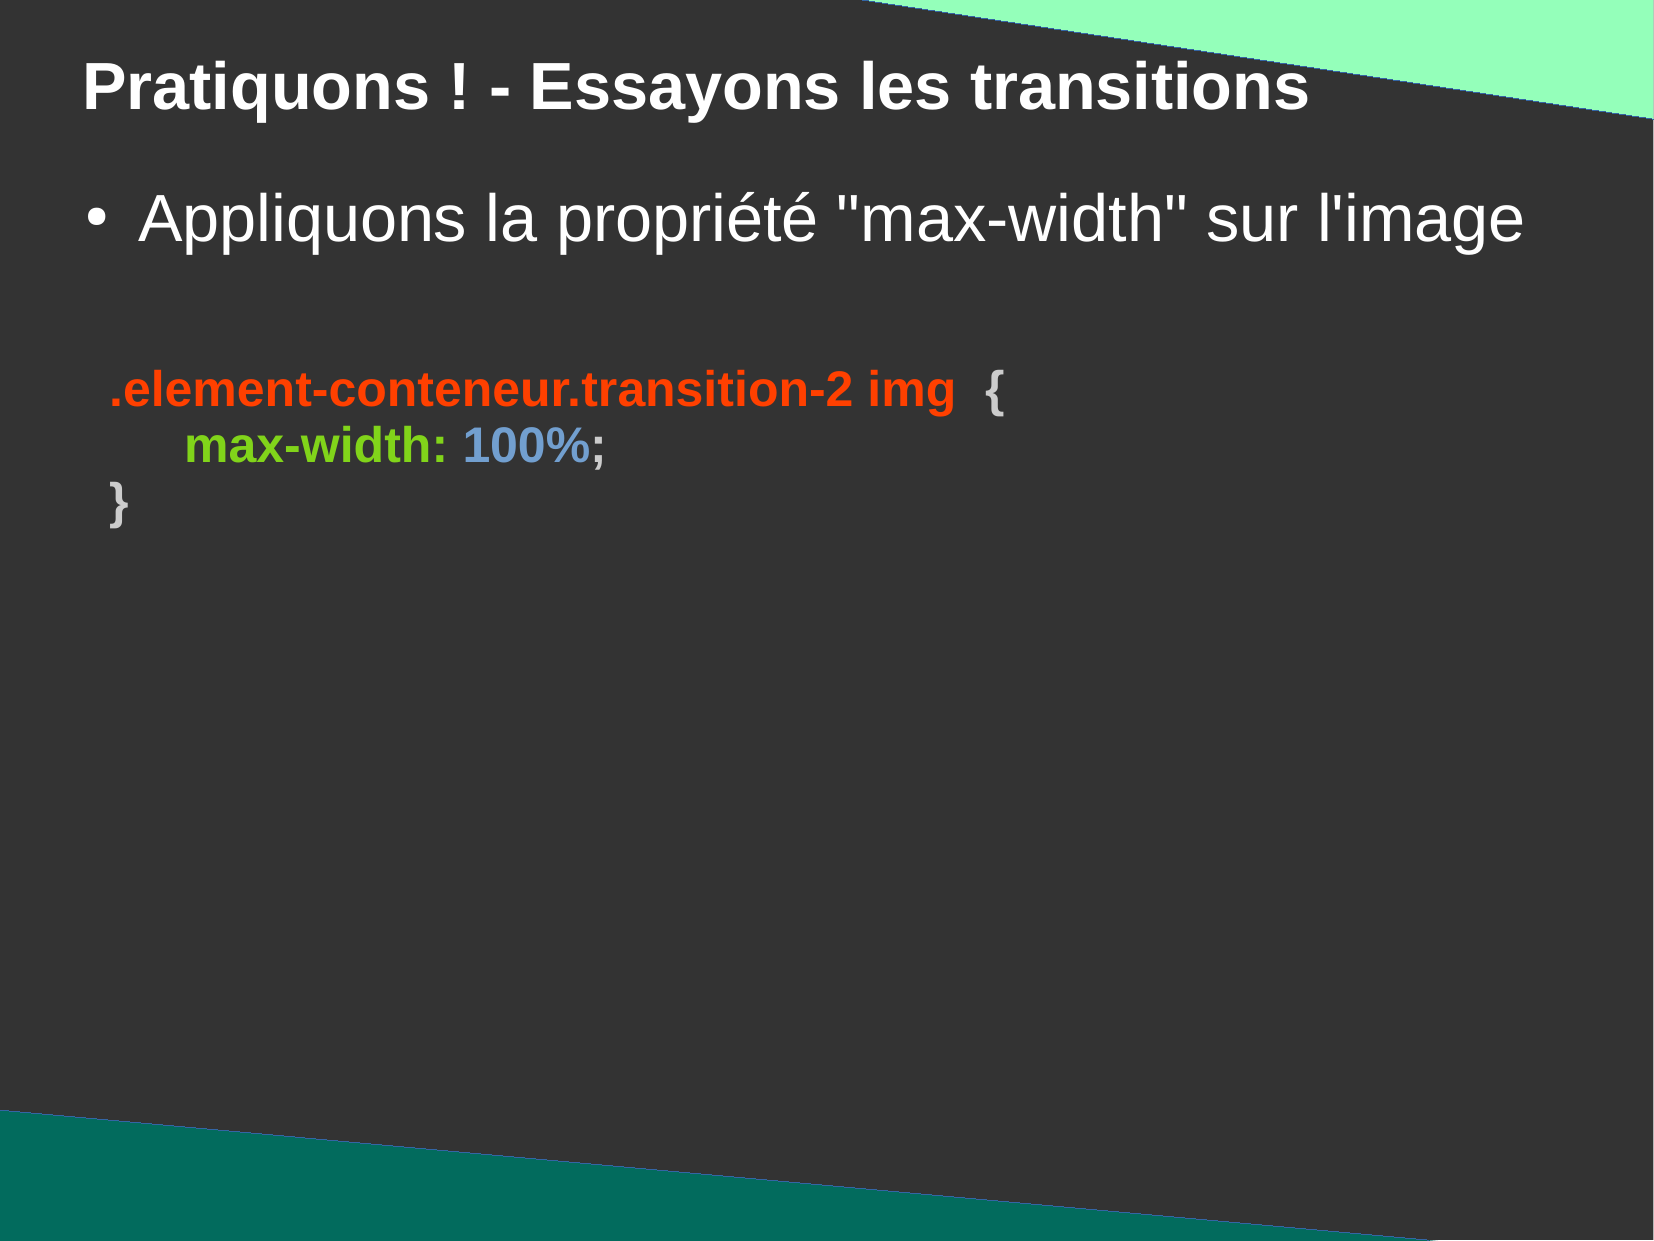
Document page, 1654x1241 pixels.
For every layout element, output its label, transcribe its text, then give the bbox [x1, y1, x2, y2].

text_box .element-conteneur.transition-2 img { max-width: 100%; } [94, 354, 1489, 768]
title Pratiquons ! - Essayons les transitions [82, 49, 1630, 199]
list Appliquons la propriété "max-width" sur l'image [67, 180, 1607, 461]
text_box [862, 0, 1654, 120]
